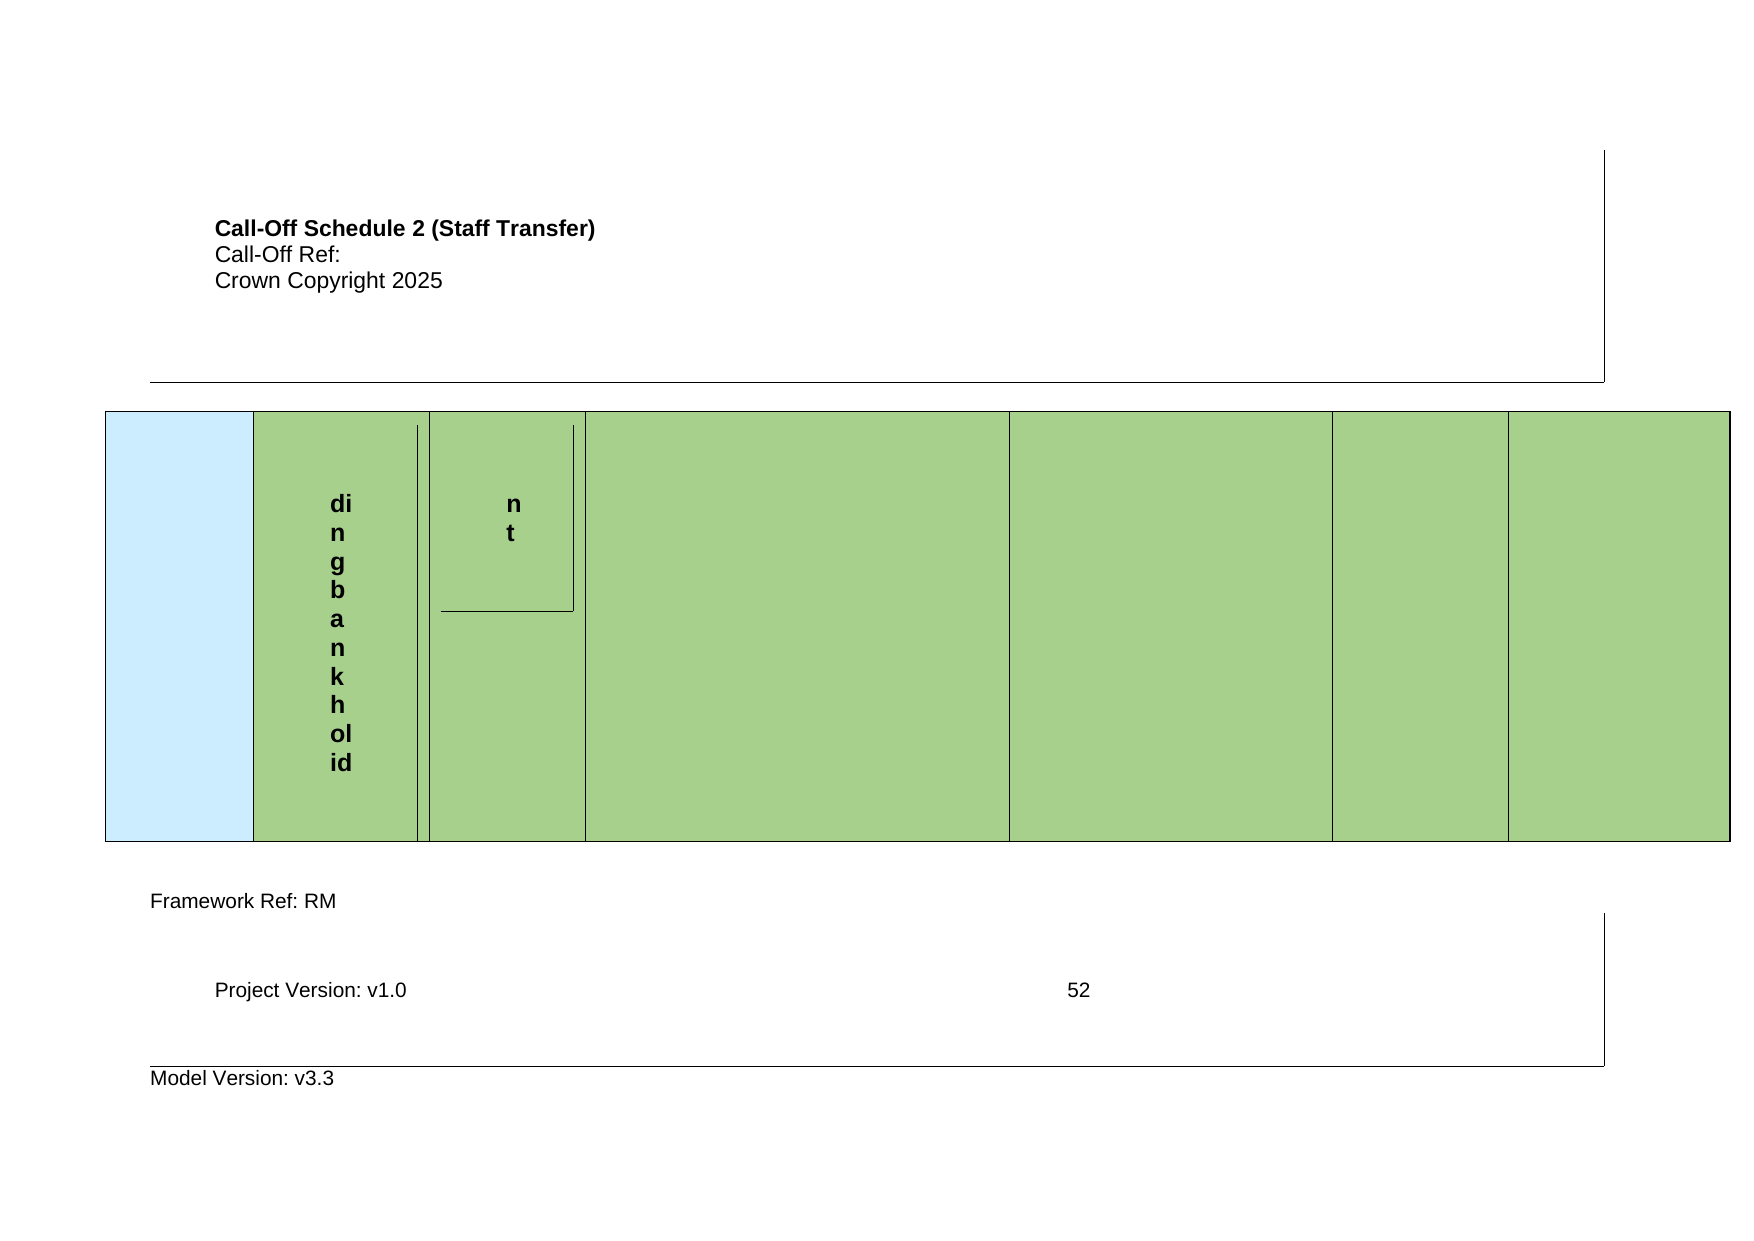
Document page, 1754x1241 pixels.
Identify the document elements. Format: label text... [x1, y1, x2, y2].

table_cell [1010, 412, 1332, 841]
table_cell [1509, 412, 1729, 841]
table_cell nt [430, 412, 585, 841]
table_cell [586, 412, 1009, 841]
table_cell [106, 412, 253, 841]
table_cell [1333, 412, 1508, 841]
table_cell ding bank holid [254, 412, 429, 841]
